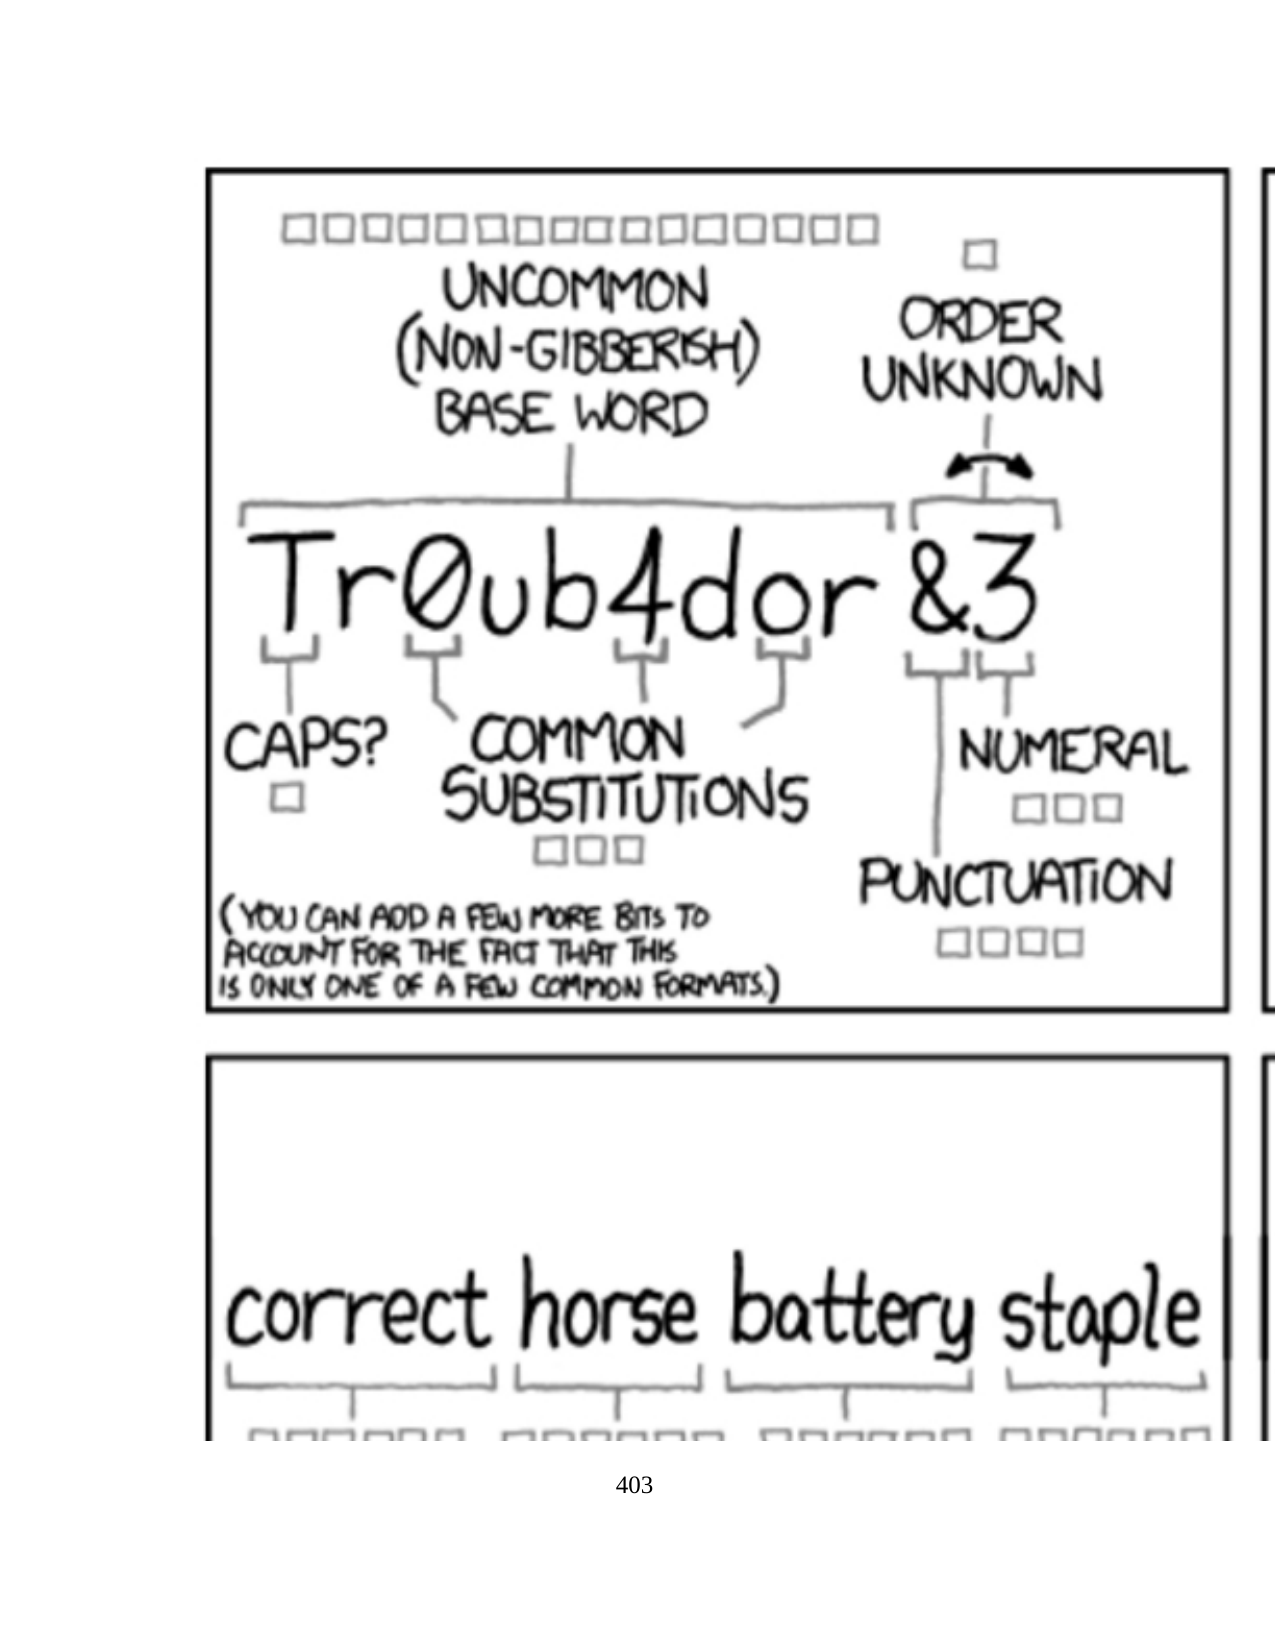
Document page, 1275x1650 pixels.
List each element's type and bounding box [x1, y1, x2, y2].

picture [150, 150, 1275, 1441]
